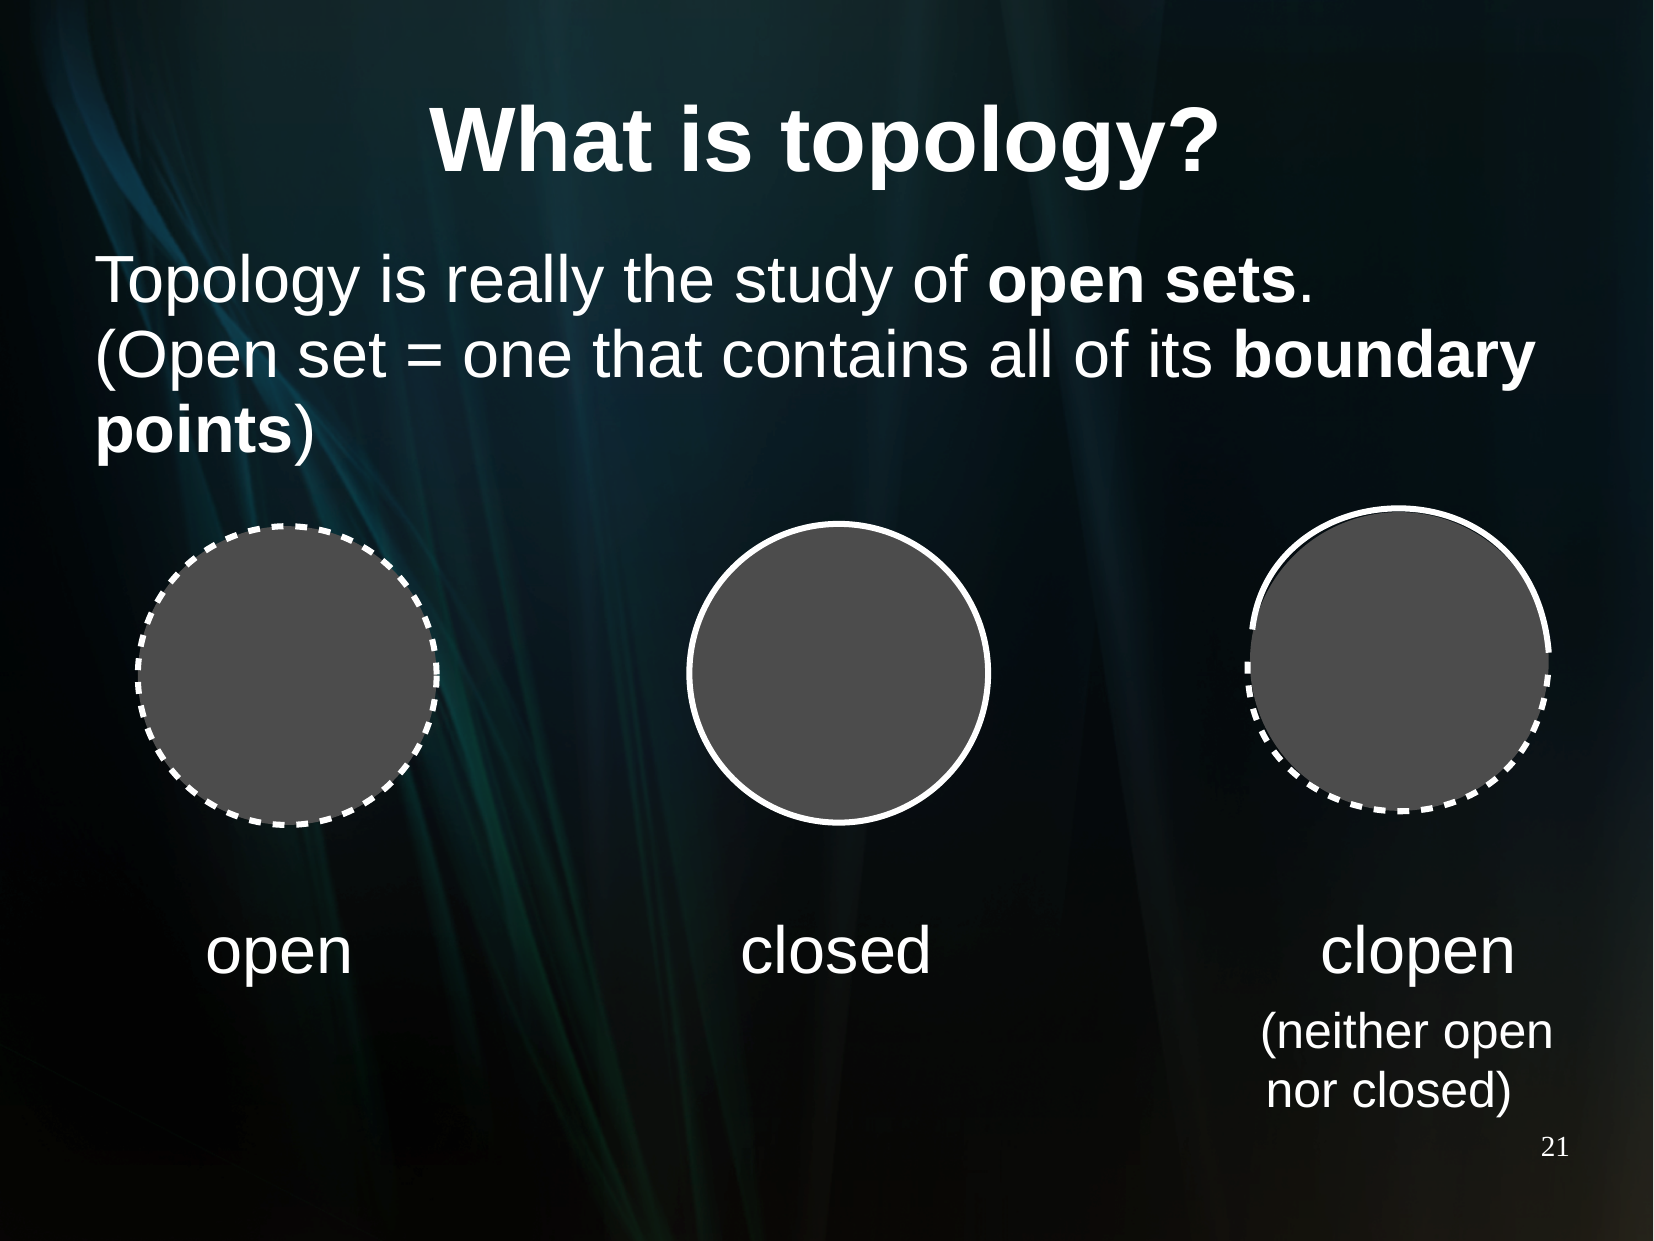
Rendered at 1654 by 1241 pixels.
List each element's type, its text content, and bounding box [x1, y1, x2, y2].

text_box [137, 526, 437, 825]
text_box [1249, 512, 1549, 811]
title What is topology? [82, 66, 1571, 213]
picture [0, 0, 1654, 1241]
text_box [689, 523, 989, 823]
list Topology is really the study of open sets. (Open set = one that contains all of its boundary points) open closed clopen (neither open nor closed) [94, 242, 1591, 1119]
